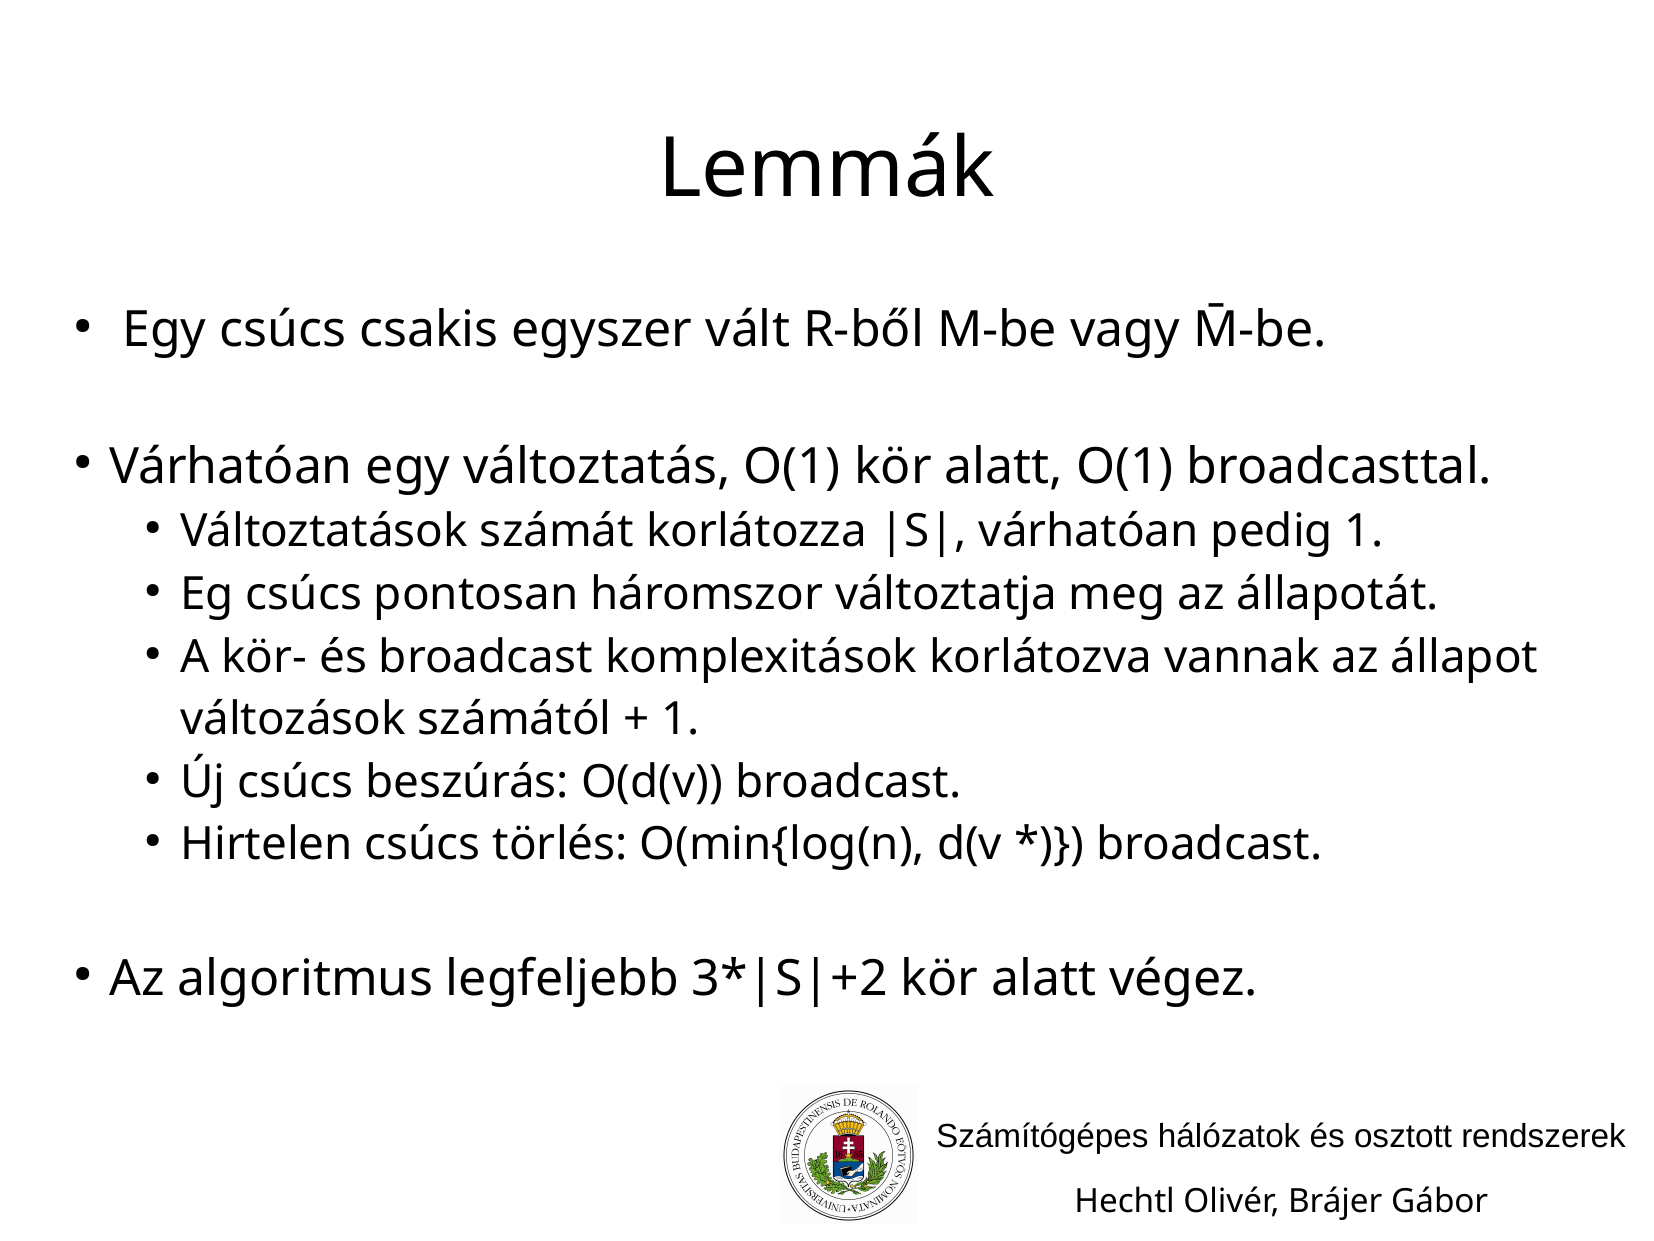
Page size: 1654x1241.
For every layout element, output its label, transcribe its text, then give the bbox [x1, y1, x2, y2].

text_box Egy csúcs csakis egyszer vált R-ből M-be vagy M̄-be. Várhatóan egy változtatás, O(1) kör alatt, O(1) broadcasttal. Változtatások számát korlátozza |S|, várhatóan pedig 1. Eg csúcs pontosan háromszor változtatja meg az állapotát. A kör- és broadcast komplexitások korlátozva vannak az állapot változások számától + 1. Új csúcs beszúrás: O(d(v)) broadcast. Hirtelen csúcs törlés: O(min{log(n), d(v *)}) broadcast. Az algoritmus legfeljebb 3*|S|+2 kör alatt végez. [59, 285, 1583, 954]
picture [779, 1086, 918, 1225]
title Lemmák [82, 82, 1571, 246]
text_box Számítógépes hálózatok és osztott rendszerek [921, 1110, 1654, 1170]
text_box Hechtl Olivér, Brájer Gábor [944, 1169, 1619, 1223]
